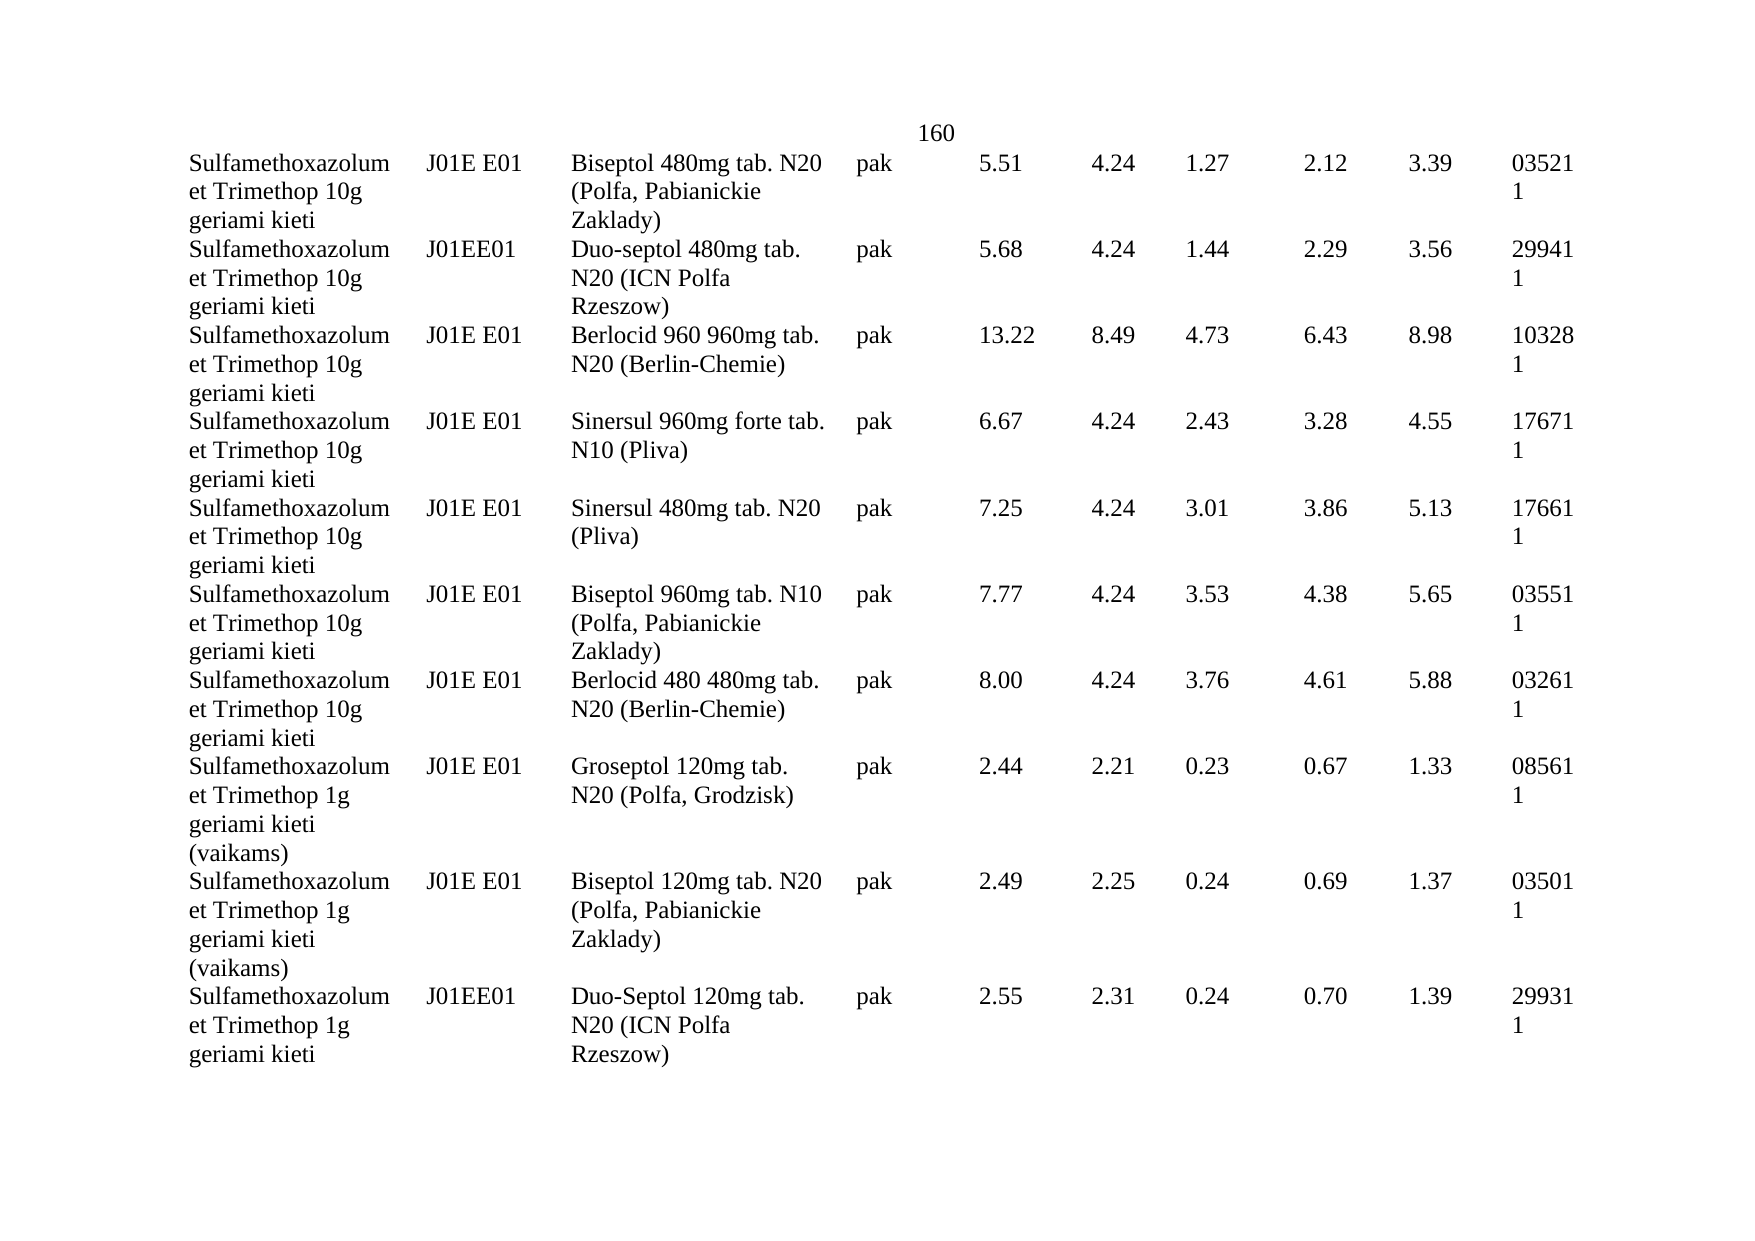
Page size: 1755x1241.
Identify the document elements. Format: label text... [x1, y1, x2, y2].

table_cell 0.24 [1174, 866, 1292, 981]
table_cell 7.25 [968, 493, 1080, 579]
table_cell 0.69 [1293, 866, 1397, 981]
table_cell 4.55 [1397, 406, 1500, 493]
table_cell 13.22 [968, 320, 1080, 406]
table_cell pak [845, 234, 968, 320]
table_cell 5.13 [1397, 493, 1500, 579]
table_cell 4.24 [1080, 148, 1174, 234]
table_cell Biseptol 480mg tab. N20 (Polfa, Pabianickie Zaklady) [560, 148, 845, 234]
table_cell Sinersul 960mg forte tab. N10 (Pliva) [560, 406, 845, 493]
table_cell 4.24 [1080, 579, 1174, 665]
table_cell J01E E01 [415, 665, 559, 751]
table_cell 2.29 [1293, 234, 1397, 320]
table_cell 035211 [1500, 148, 1595, 234]
table_cell 3.01 [1174, 493, 1292, 579]
table_cell 2.43 [1174, 406, 1292, 493]
table_cell J01E E01 [415, 493, 559, 579]
table_cell 299411 [1500, 234, 1595, 320]
table_cell Duo-septol 480mg tab. N20 (ICN Polfa Rzeszow) [560, 234, 845, 320]
table_cell Sulfamethoxazolum et Trimethop 10g geriami kieti [177, 493, 415, 579]
table_cell pak [845, 320, 968, 406]
table_cell Sulfamethoxazolum et Trimethop 10g geriami kieti [177, 579, 415, 665]
table_cell 2.55 [968, 981, 1080, 1068]
table_cell 4.61 [1293, 665, 1397, 751]
table_cell 0.24 [1174, 981, 1292, 1068]
table_cell Sulfamethoxazolum et Trimethop 1g geriami kieti [177, 981, 415, 1068]
table_cell 8.49 [1080, 320, 1174, 406]
table_cell 5.65 [1397, 579, 1500, 665]
table_cell pak [845, 406, 968, 493]
table_cell 8.98 [1397, 320, 1500, 406]
table_cell 4.24 [1080, 493, 1174, 579]
table_cell 1.39 [1397, 981, 1500, 1068]
table_cell Biseptol 120mg tab. N20 (Polfa, Pabianickie Zaklady) [560, 866, 845, 981]
table_cell pak [845, 665, 968, 751]
table_cell 1.37 [1397, 866, 1500, 981]
table_cell pak [845, 148, 968, 234]
table_cell J01E E01 [415, 406, 559, 493]
table_cell 6.43 [1293, 320, 1397, 406]
table_cell J01E E01 [415, 148, 559, 234]
table_cell 1.27 [1174, 148, 1292, 234]
table_cell 0.70 [1293, 981, 1397, 1068]
table_cell Berlocid 480 480mg tab. N20 (Berlin-Chemie) [560, 665, 845, 751]
table_cell 035011 [1500, 866, 1595, 981]
table_cell 2.31 [1080, 981, 1174, 1068]
table_cell Sulfamethoxazolum et Trimethop 1g geriami kieti (vaikams) [177, 751, 415, 866]
table_cell 4.24 [1080, 406, 1174, 493]
table_cell J01E E01 [415, 866, 559, 981]
table_cell Biseptol 960mg tab. N10 (Polfa, Pabianickie Zaklady) [560, 579, 845, 665]
table_cell J01E E01 [415, 320, 559, 406]
table_cell Sulfamethoxazolum et Trimethop 10g geriami kieti [177, 148, 415, 234]
table_cell 032611 [1500, 665, 1595, 751]
table_cell 4.24 [1080, 665, 1174, 751]
table_cell 2.21 [1080, 751, 1174, 866]
table_cell 2.44 [968, 751, 1080, 866]
table_cell 103281 [1500, 320, 1595, 406]
table_cell 3.53 [1174, 579, 1292, 665]
table_cell 176711 [1500, 406, 1595, 493]
table_cell pak [845, 866, 968, 981]
table_cell 4.24 [1080, 234, 1174, 320]
table_cell 2.49 [968, 866, 1080, 981]
table_cell Sulfamethoxazolum et Trimethop 1g geriami kieti (vaikams) [177, 866, 415, 981]
table_cell 3.39 [1397, 148, 1500, 234]
table_cell 1.44 [1174, 234, 1292, 320]
table_cell Sulfamethoxazolum et Trimethop 10g geriami kieti [177, 320, 415, 406]
table_cell 8.00 [968, 665, 1080, 751]
table_cell 3.56 [1397, 234, 1500, 320]
table_cell Groseptol 120mg tab. N20 (Polfa, Grodzisk) [560, 751, 845, 866]
table_cell pak [845, 751, 968, 866]
table_cell 1.33 [1397, 751, 1500, 866]
table_cell Sulfamethoxazolum et Trimethop 10g geriami kieti [177, 665, 415, 751]
table_cell J01E E01 [415, 751, 559, 866]
table_cell pak [845, 493, 968, 579]
table_cell 5.51 [968, 148, 1080, 234]
table_cell 085611 [1500, 751, 1595, 866]
table_cell 2.12 [1293, 148, 1397, 234]
table_cell 4.73 [1174, 320, 1292, 406]
table_cell 3.76 [1174, 665, 1292, 751]
table_cell 5.68 [968, 234, 1080, 320]
table_cell pak [845, 579, 968, 665]
table_cell 0.67 [1293, 751, 1397, 866]
table_cell 3.28 [1293, 406, 1397, 493]
table_cell Sulfamethoxazolum et Trimethop 10g geriami kieti [177, 234, 415, 320]
table_cell Sinersul 480mg tab. N20 (Pliva) [560, 493, 845, 579]
table_cell 299311 [1500, 981, 1595, 1068]
table_cell 7.77 [968, 579, 1080, 665]
table_cell Sulfamethoxazolum et Trimethop 10g geriami kieti [177, 406, 415, 493]
table_cell 2.25 [1080, 866, 1174, 981]
table_cell 176611 [1500, 493, 1595, 579]
table_cell Berlocid 960 960mg tab. N20 (Berlin-Chemie) [560, 320, 845, 406]
table_cell J01EE01 [415, 981, 559, 1068]
table_cell 0.23 [1174, 751, 1292, 866]
table_cell J01EE01 [415, 234, 559, 320]
table_cell 3.86 [1293, 493, 1397, 579]
table_cell pak [845, 981, 968, 1068]
table_cell 4.38 [1293, 579, 1397, 665]
table_cell J01E E01 [415, 579, 559, 665]
table_cell 6.67 [968, 406, 1080, 493]
table_cell 035511 [1500, 579, 1595, 665]
table_cell 5.88 [1397, 665, 1500, 751]
table_cell Duo-Septol 120mg tab. N20 (ICN Polfa Rzeszow) [560, 981, 845, 1068]
